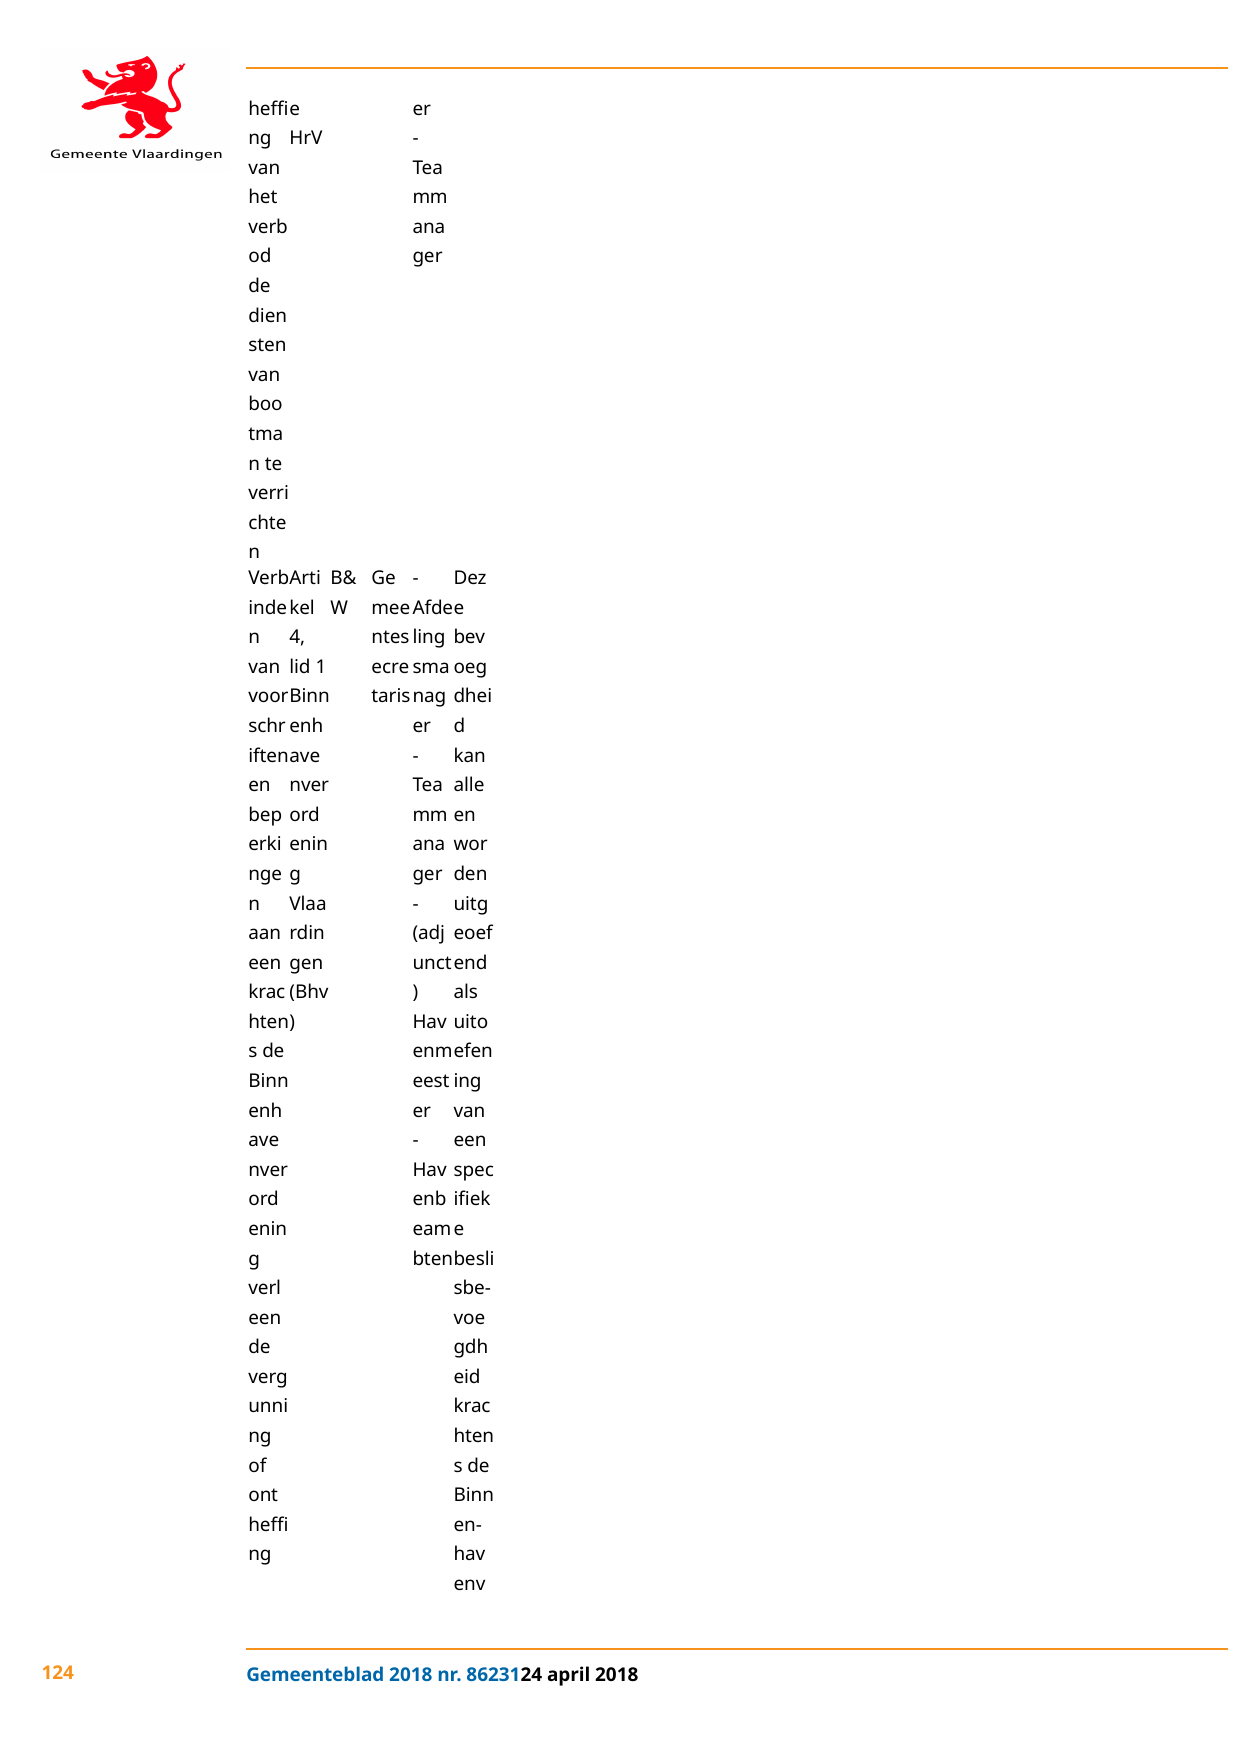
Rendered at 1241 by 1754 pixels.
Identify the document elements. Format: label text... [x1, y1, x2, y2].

table_cell er - Teammanager [412, 95, 453, 564]
table_cell - Afdelingsmanager - Teammanager - (adjunct) Havenmeester - Havenbeambten [412, 564, 453, 1596]
table_cell B&W [330, 564, 371, 1596]
table_cell [453, 95, 494, 564]
table_cell [330, 95, 371, 564]
table_cell e HrV [289, 95, 330, 564]
table_cell Artikel 4, lid 1 Binnenhavenverordening Vlaardingen (Bhv) [289, 564, 330, 1596]
table_cell [371, 95, 412, 564]
table_cell Verbinden van voorschriften en beperkingen aan een krachtens de Binnenhavenverordening verleende vergunning of ontheffing [248, 564, 289, 1596]
picture [41, 47, 231, 172]
table_cell heffing van het verbod de diensten van bootman te verrichten [248, 95, 289, 564]
table_cell Deze bevoegdheid kan alleen worden uitgeoefend als uitoefening van een specifieke beslisbe-voegdheid krachtens de Binnen-havenv [453, 564, 494, 1596]
table_cell Gemeentesecretaris [371, 564, 412, 1596]
